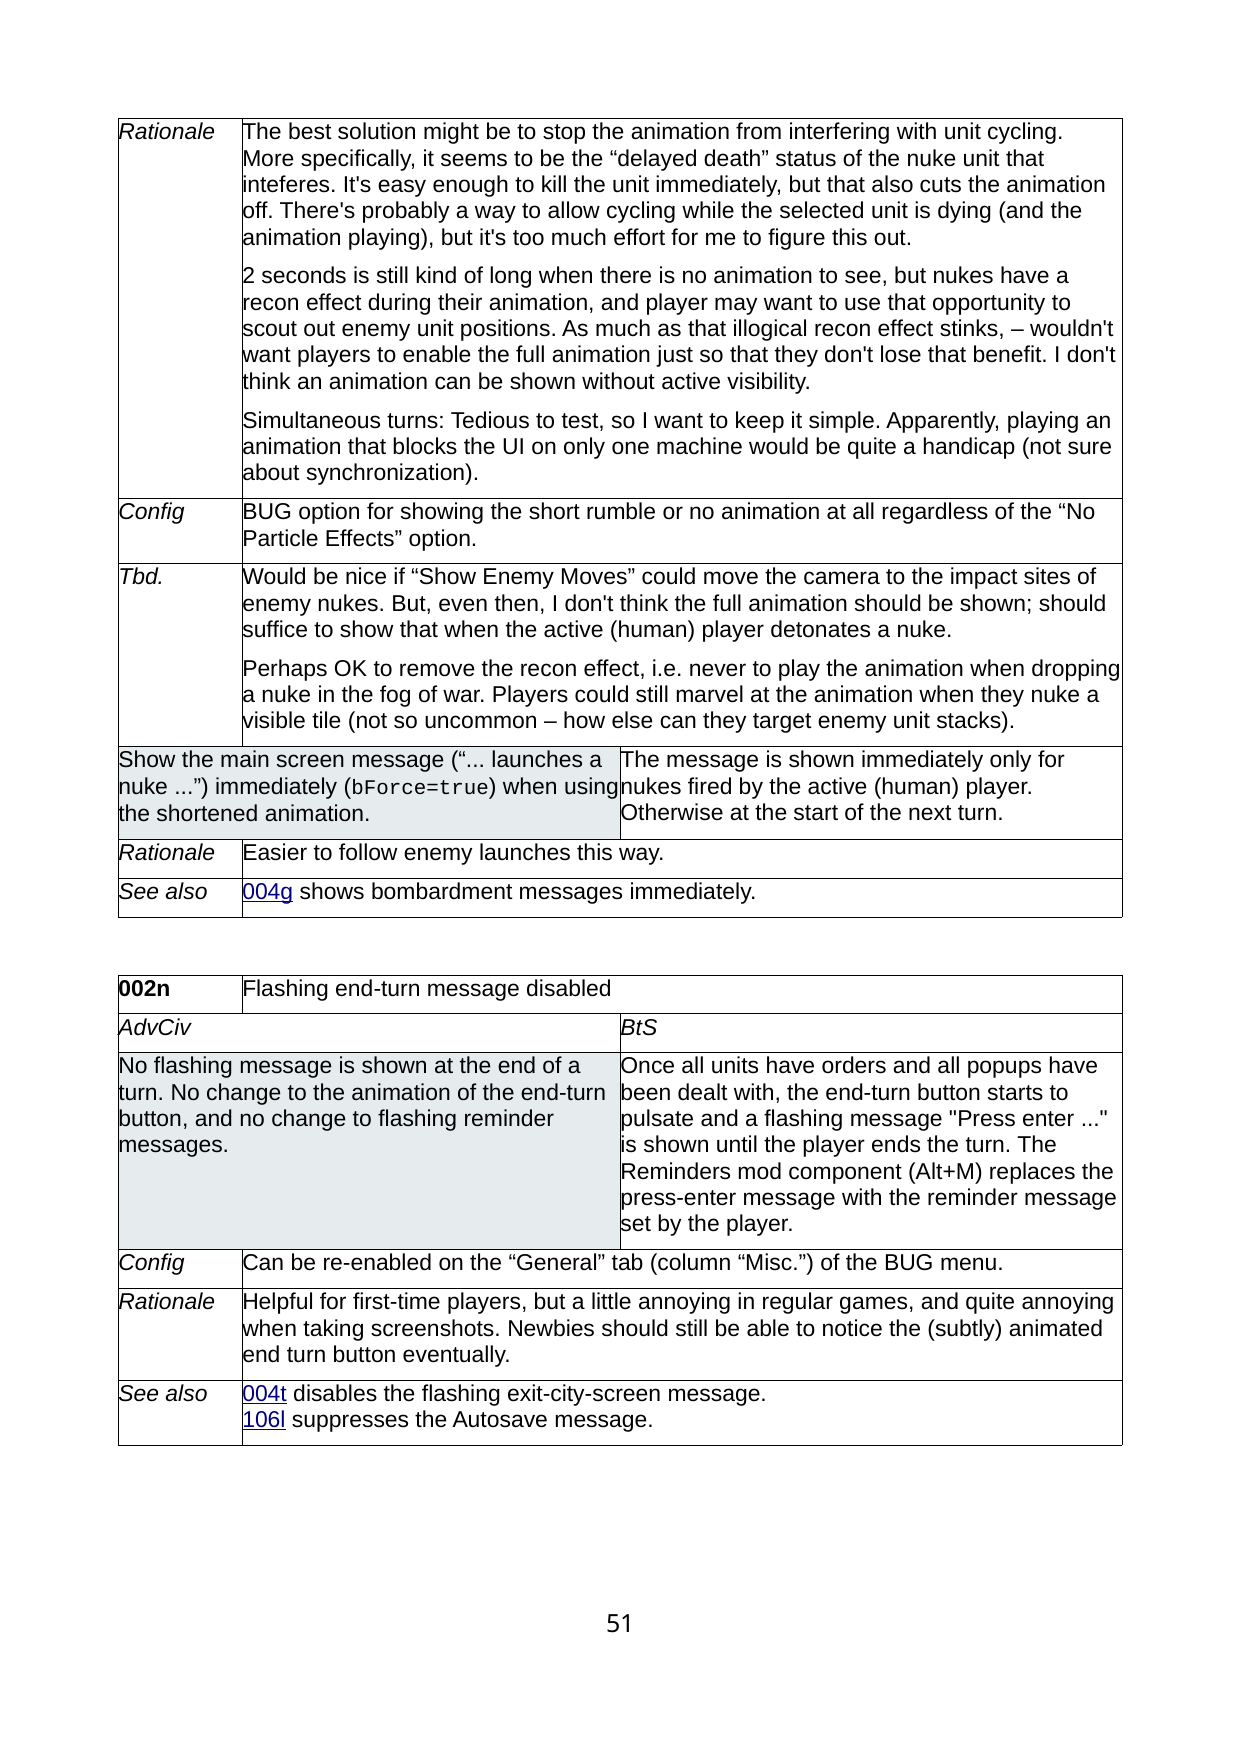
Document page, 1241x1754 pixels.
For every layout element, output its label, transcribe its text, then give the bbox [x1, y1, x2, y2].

table_cell Rationale [119, 119, 242, 498]
table_cell Would be nice if “Show Enemy Moves” could move the camera to the impact sites of enemy nukes. But, even then, I don't think the full animation should be shown; should suffice to show that when the active (human) player detonates a nuke. Perhaps OK to remove the recon effect, i.e. never to play the animation when dropping a nuke in the fog of war. Players could still marvel at the animation when they nuke a visible tile (not so uncommon – how else can they target enemy unit stacks). [243, 564, 1122, 746]
table_cell Rationale [119, 1289, 242, 1379]
table_cell BtS [621, 1014, 1122, 1052]
table_header Flashing end-turn message disabled [243, 976, 1122, 1013]
table_cell AdvCiv [119, 1014, 620, 1052]
table_cell 004t disables the flashing exit-city-screen message. 106l suppresses the Autosave message. [243, 1381, 1122, 1445]
table_cell The best solution might be to stop the animation from interfering with unit cycling. More specifically, it seems to be the “delayed death” status of the nuke unit that inteferes. It's easy enough to kill the unit immediately, but that also cuts the animation off. There's probably a way to allow cycling while the selected unit is dying (and the animation playing), but it's too much effort for me to figure this out. 2 seconds is still kind of long when there is no animation to see, but nukes have a recon effect during their animation, and player may want to use that opportunity to scout out enemy unit positions. As much as that illogical recon effect stinks, – wouldn't want players to enable the full animation just so that they don't lose that benefit. I don't think an animation can be shown without active visibility. Simultaneous turns: Tedious to test, so I want to keep it simple. Apparently, playing an animation that blocks the UI on only one machine would be quite a handicap (not sure about synchronization). [243, 119, 1122, 498]
table_cell Once all units have orders and all popups have been dealt with, the end-turn button starts to pulsate and a flashing message "Press enter ..." is shown until the player ends the turn. The Reminders mod component (Alt+M) replaces the press-enter message with the reminder message set by the player. [621, 1053, 1122, 1249]
table_cell See also [119, 1381, 242, 1445]
table_cell No flashing message is shown at the end of a turn. No change to the animation of the end-turn button, and no change to flashing reminder messages. [119, 1053, 620, 1249]
table_cell The message is shown immediately only for nukes fired by the active (human) player. Otherwise at the start of the next turn. [621, 747, 1122, 839]
table_cell Tbd. [119, 564, 242, 746]
table_cell Rationale [119, 840, 242, 878]
table_cell Helpful for first-time players, but a little annoying in regular games, and quite annoying when taking screenshots. Newbies should still be able to notice the (subtly) animated end turn button eventually. [243, 1289, 1122, 1379]
table_cell Config [119, 1250, 242, 1288]
table_cell See also [119, 879, 242, 917]
table_cell Can be re-enabled on the “General” tab (column “Misc.”) of the BUG menu. [243, 1250, 1122, 1288]
table_cell Config [119, 499, 242, 563]
table_cell Show the main screen message (“... launches a nuke ...”) immediately (bForce=true) when using the shortened animation. [119, 747, 620, 839]
table_cell Easier to follow enemy launches this way. [243, 840, 1122, 878]
table_header 002n [119, 976, 242, 1013]
table_cell 004g shows bombardment messages immediately. [243, 879, 1122, 917]
table_cell BUG option for showing the short rumble or no animation at all regardless of the “No Particle Effects” option. [243, 499, 1122, 563]
